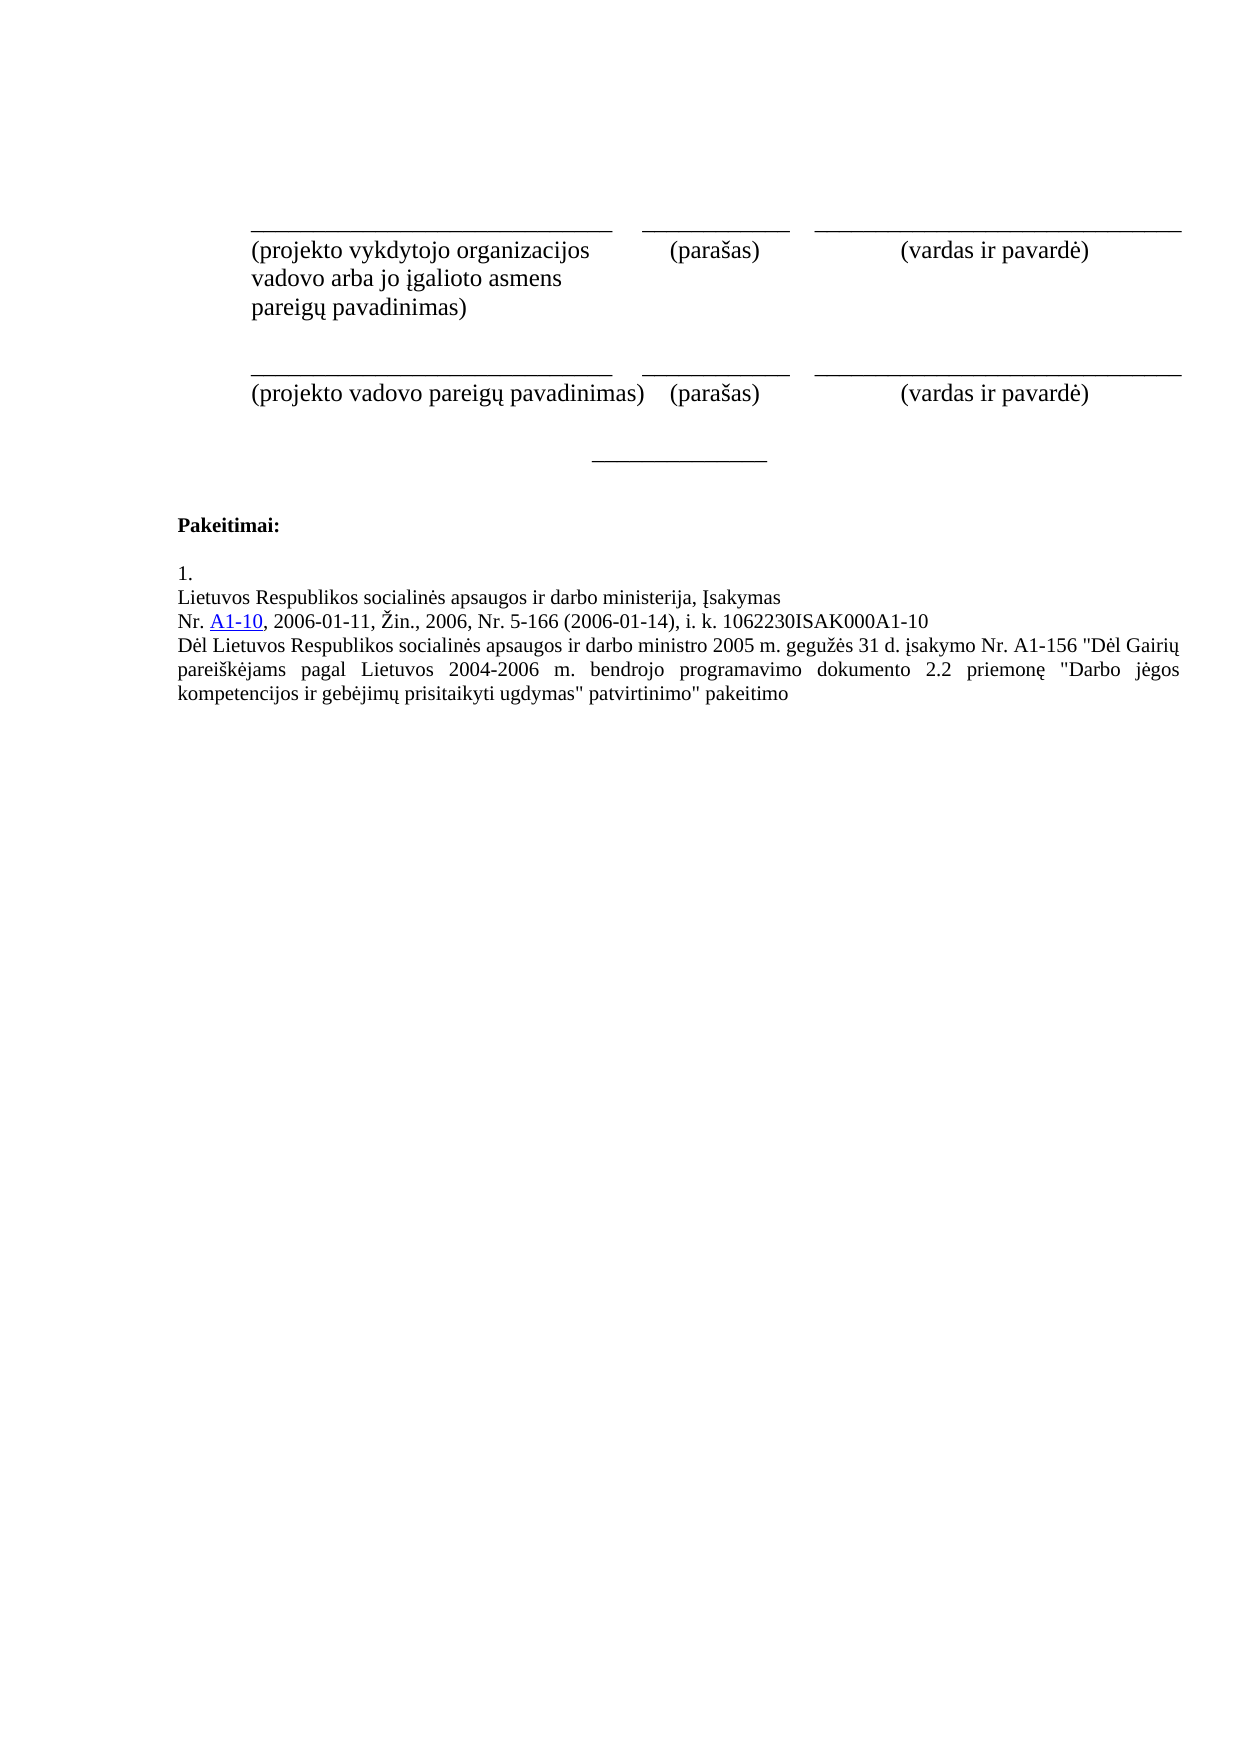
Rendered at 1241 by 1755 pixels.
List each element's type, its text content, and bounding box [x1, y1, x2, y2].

text Pakeitimai: [177, 513, 1181, 537]
text Nr. A1-10, 2006-01-11, Žin., 2006, Nr. 5-166 (2006-01-14), i. k. 1062230ISAK000A1-10 [177, 609, 1181, 633]
text pareigų pavadinimas) [177, 292, 1181, 321]
text Dėl Lietuvos Respublikos socialinės apsaugos ir darbo ministro 2005 m. gegužės 31 d. įsakymo Nr. A1-156 "Dėl Gairių pareiškėjams pagal Lietuvos 2004-2006 m. bendrojo programavimo dokumento 2.2 priemonę "Darbo jėgos kompetencijos ir gebėjimų prisitaikyti ugdymas" patvirtinimo" pakeitimo [177, 633, 1181, 705]
text ______________ [177, 436, 1181, 465]
text 1. [177, 561, 1181, 585]
text (projekto vykdytojo organizacijos (parašas) (vardas ir pavardė) [177, 235, 1181, 263]
text Lietuvos Respublikos socialinės apsaugos ir darbo ministerija, Įsakymas [177, 585, 1181, 609]
text (projekto vadovo pareigų pavadinimas) (parašas) (vardas ir pavardė) [177, 378, 1181, 407]
text vadovo arba jo įgalioto asmens [177, 263, 1181, 292]
